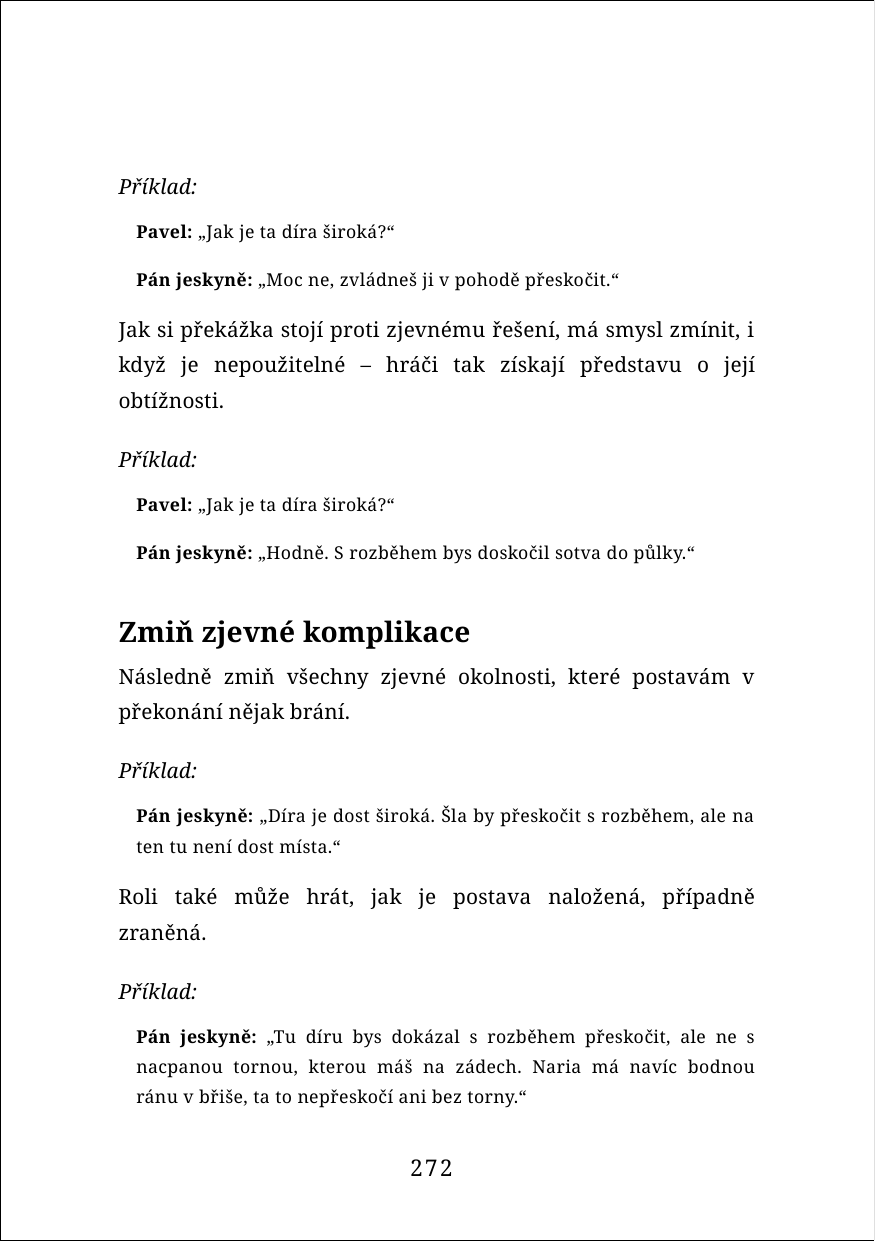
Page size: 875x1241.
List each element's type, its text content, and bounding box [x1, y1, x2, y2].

text Následně zmiň všechny zjevné okolnosti, které postavám v překonání nějak brání. [118, 662, 756, 726]
subtitle Zmiň zjevné komplikace [118, 612, 756, 650]
text Příklad: [118, 445, 756, 473]
text Příklad: [118, 172, 756, 200]
text Pavel: „Jak je ta díra široká?“ [136, 219, 756, 243]
text Příklad: [118, 977, 756, 1005]
text Pán jeskyně: „Hodně. S rozběhem bys doskočil sotva do půlky.“ [136, 540, 756, 564]
text Pán jeskyně: „Díra je dost široká. Šla by přeskočit s rozběhem, ale na ten tu není dost místa.“ [136, 804, 756, 858]
text Roli také může hrát, jak je postava naložená, případně zraněná. [118, 882, 756, 946]
text Pavel: „Jak je ta díra široká?“ [136, 492, 756, 517]
text Jak si překážka stojí proti zjevnému řešení, má smysl zmínit, i když je nepoužitelné – hráči tak získají představu o její obtížnosti. [118, 315, 756, 414]
text Pán jeskyně: „Tu díru bys dokázal s rozběhem přeskočit, ale ne s nacpanou tornou, kterou máš na zádech. Naria má navíc bodnou ránu v břiše, ta to nepřeskočí ani bez torny.“ [136, 1024, 756, 1109]
text Pán jeskyně: „Moc ne, zvládneš ji v pohodě přeskočit.“ [136, 267, 756, 291]
text Příklad: [118, 757, 756, 785]
